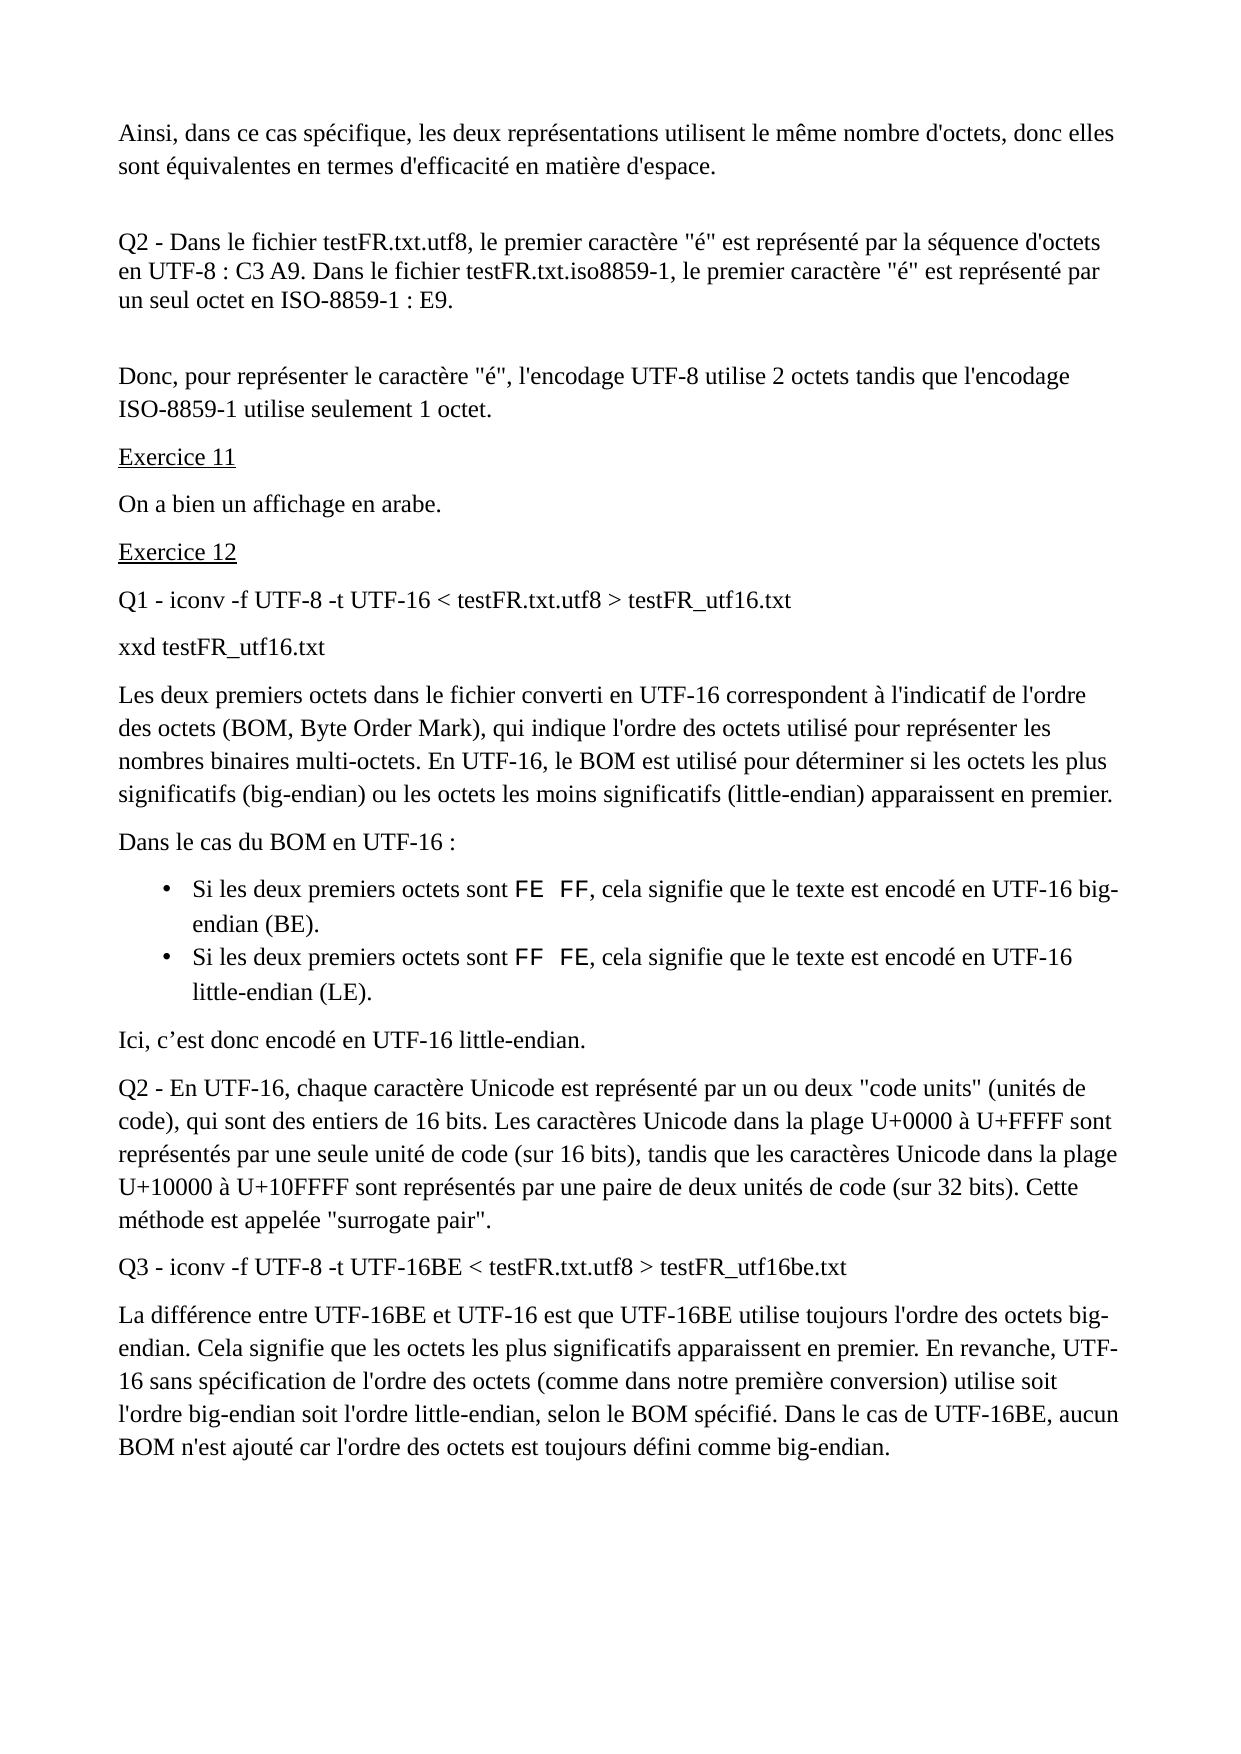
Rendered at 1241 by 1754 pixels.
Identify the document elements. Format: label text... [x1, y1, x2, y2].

text Ici, c’est donc encodé en UTF-16 little-endian. [118, 1025, 1122, 1054]
text xxd testFR_utf16.txt [118, 632, 1122, 661]
text Q2 - Dans le fichier testFR.txt.utf8, le premier caractère "é" est représenté par la séquence d'octets en UTF-8 : C3 A9. Dans le fichier testFR.txt.iso8859-1, le premier caractère "é" est représenté par un seul octet en ISO-8859-1 : E9. [118, 227, 1122, 314]
text Donc, pour représenter le caractère "é", l'encodage UTF-8 utilise 2 octets tandis que l'encodage ISO-8859-1 utilise seulement 1 octet. [118, 361, 1122, 423]
text Q1 - iconv -f UTF-8 -t UTF-16 < testFR.txt.utf8 > testFR_utf16.txt [118, 585, 1122, 613]
text Les deux premiers octets dans le fichier converti en UTF-16 correspondent à l'indicatif de l'ordre des octets (BOM, Byte Order Mark), qui indique l'ordre des octets utilisé pour représenter les nombres binaires multi-octets. En UTF-16, le BOM est utilisé pour déterminer si les octets les plus significatifs (big-endian) ou les octets les moins significatifs (little-endian) apparaissent en premier. [118, 680, 1122, 808]
text On a bien un affichage en arabe. [118, 489, 1122, 518]
text Q3 - iconv -f UTF-8 -t UTF-16BE < testFR.txt.utf8 > testFR_utf16be.txt [118, 1252, 1122, 1281]
list Si les deux premiers octets sont FE FF, cela signifie que le texte est encodé en UTF-16 big-endian (BE). [162, 874, 1122, 938]
text La différence entre UTF-16BE et UTF-16 est que UTF-16BE utilise toujours l'ordre des octets big-endian. Cela signifie que les octets les plus significatifs apparaissent en premier. En revanche, UTF-16 sans spécification de l'ordre des octets (comme dans notre première conversion) utilise soit l'ordre big-endian soit l'ordre little-endian, selon le BOM spécifié. Dans le cas de UTF-16BE, aucun BOM n'est ajouté car l'ordre des octets est toujours défini comme big-endian. [118, 1300, 1122, 1461]
text Q2 - En UTF-16, chaque caractère Unicode est représenté par un ou deux "code units" (unités de code), qui sont des entiers de 16 bits. Les caractères Unicode dans la plage U+0000 à U+FFFF sont représentés par une seule unité de code (sur 16 bits), tandis que les caractères Unicode dans la plage U+10000 à U+10FFFF sont représentés par une paire de deux unités de code (sur 32 bits). Cette méthode est appelée "surrogate pair". [118, 1073, 1122, 1233]
text Exercice 12 [118, 537, 1122, 566]
list Si les deux premiers octets sont FF FE, cela signifie que le texte est encodé en UTF-16 little-endian (LE). [162, 942, 1122, 1006]
text Exercice 11 [118, 442, 1122, 471]
text Dans le cas du BOM en UTF-16 : [118, 827, 1122, 855]
text Ainsi, dans ce cas spécifique, les deux représentations utilisent le même nombre d'octets, donc elles sont équivalentes en termes d'efficacité en matière d'espace. [118, 118, 1122, 180]
